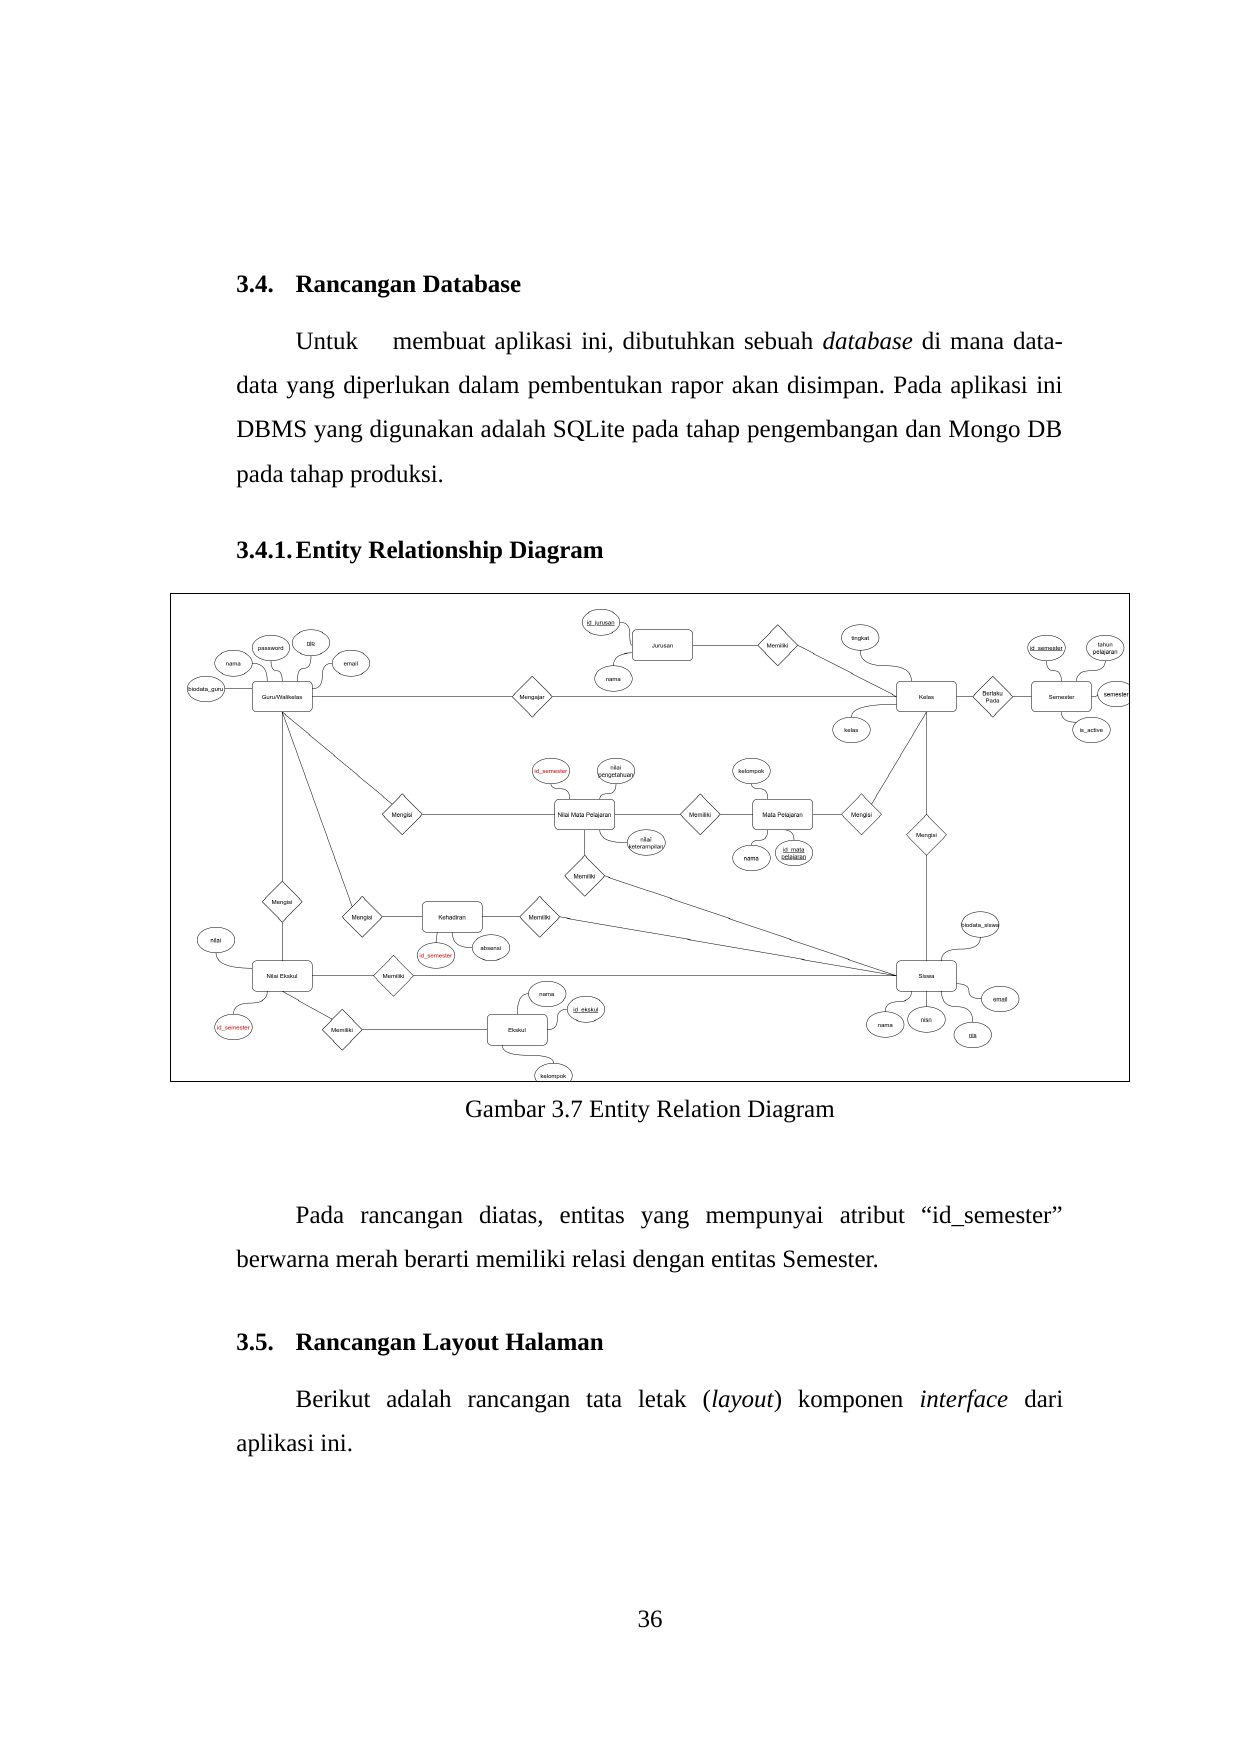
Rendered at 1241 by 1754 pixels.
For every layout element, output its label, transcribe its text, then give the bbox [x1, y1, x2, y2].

text Berikut adalah rancangan tata letak (layout) komponen interface dari aplikasi ini. [236, 1372, 1063, 1460]
subtitle Rancangan Layout Halaman [236, 1315, 1063, 1359]
text Pada rancangan diatas, entitas yang mempunyai atribut “id_semester” berwarna merah berarti memiliki relasi dengan entitas Semester. [236, 1188, 1063, 1276]
subtitle Rancangan Database [236, 257, 1063, 301]
text Gambar 3.7 Entity Relation Diagram [236, 1082, 1063, 1126]
text Untuk membuat aplikasi ini, dibutuhkan sebuah database di mana data-data yang diperlukan dalam pembentukan rapor akan disimpan. Pada aplikasi ini DBMS yang digunakan adalah SQLite pada tahap pengembangan dan Mongo DB pada tahap produksi. [236, 314, 1063, 491]
subtitle Entity Relationship Diagram [236, 523, 1063, 567]
picture [171, 594, 1129, 1081]
